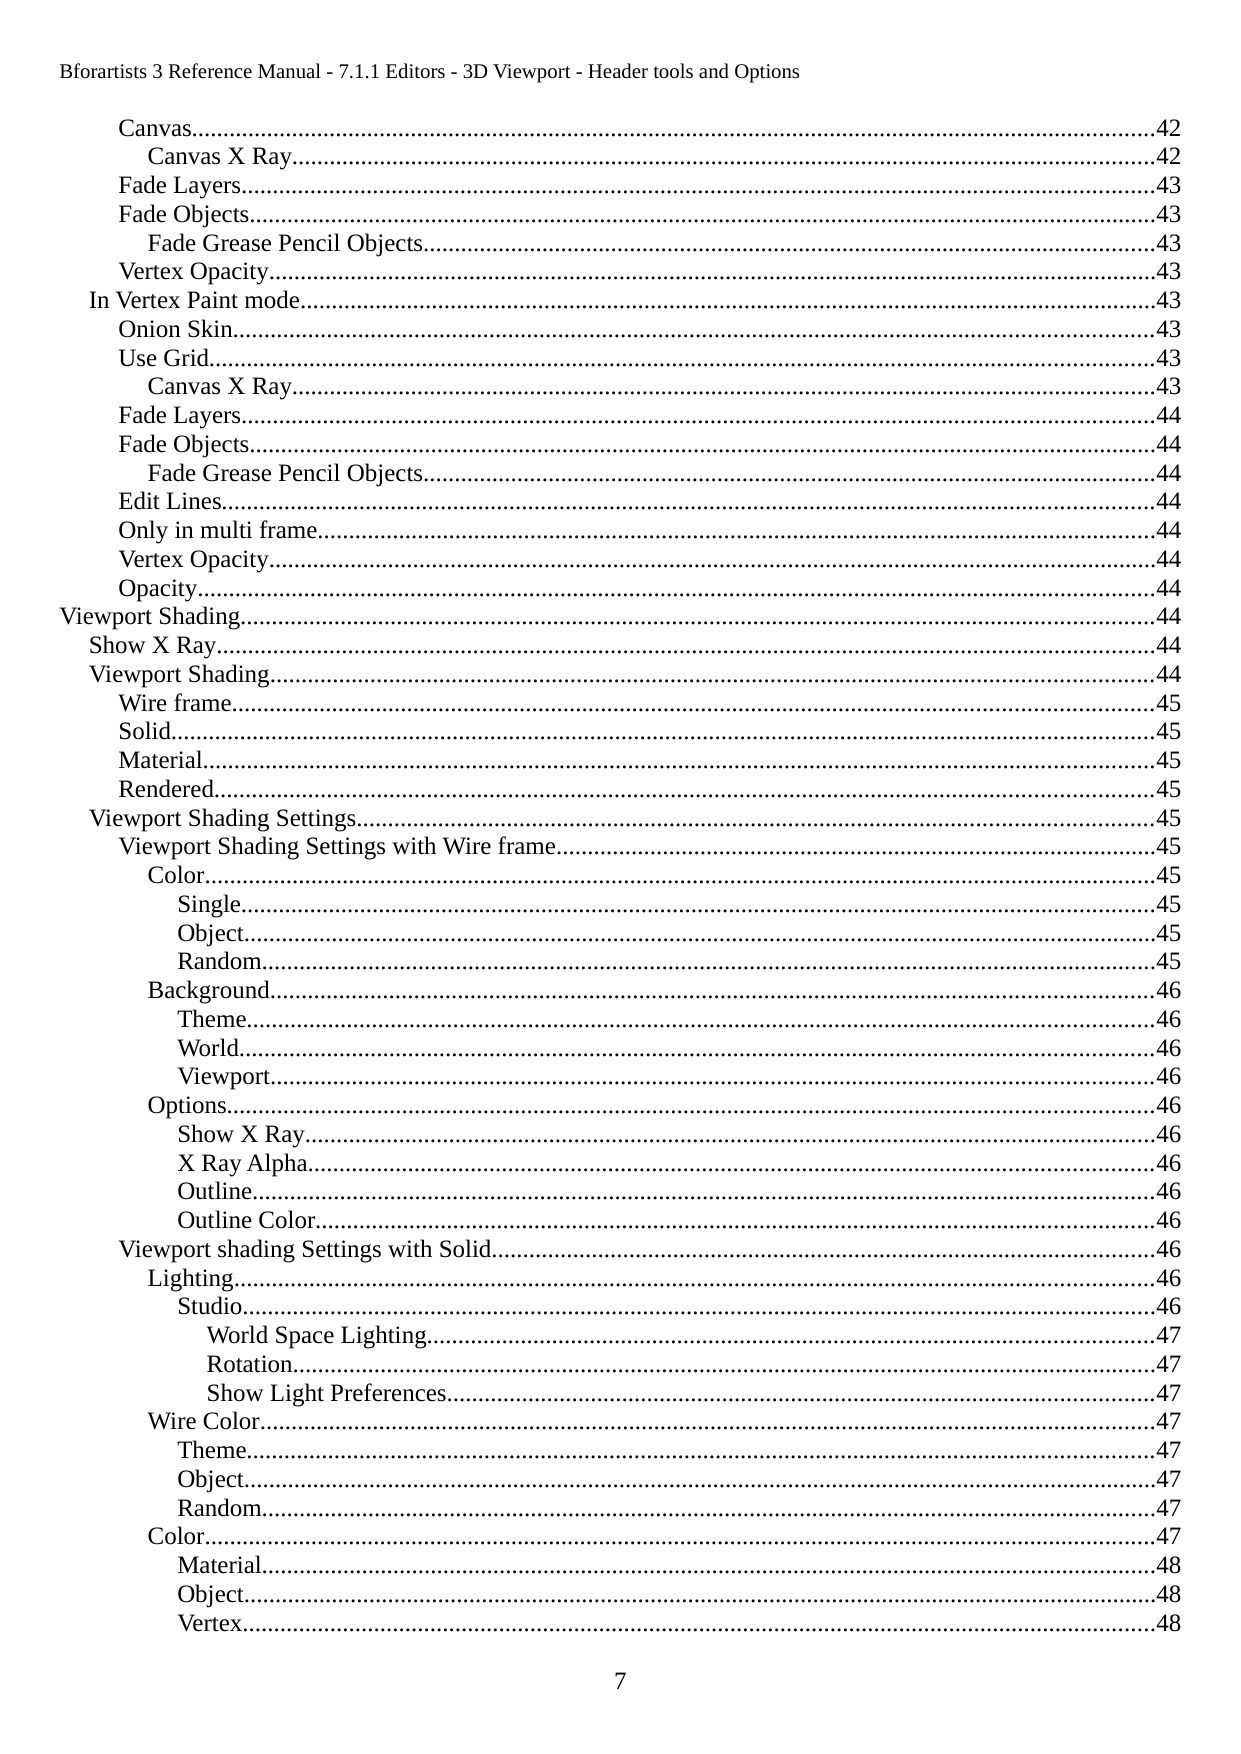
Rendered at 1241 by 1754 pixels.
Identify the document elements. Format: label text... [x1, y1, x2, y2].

text Viewport shading Settings with Solid 46 [118, 1234, 1181, 1263]
text Studio 46 [177, 1291, 1181, 1320]
text Object 45 [177, 918, 1181, 946]
text World 46 [177, 1033, 1181, 1061]
text Show X Ray 46 [177, 1119, 1181, 1148]
text Material 48 [177, 1550, 1181, 1579]
text Wire frame 45 [118, 688, 1181, 716]
text Use Grid 43 [118, 343, 1181, 371]
text Fade Layers 43 [118, 170, 1181, 199]
text Onion Skin 43 [118, 314, 1181, 343]
text Fade Objects 44 [118, 429, 1181, 458]
text Fade Layers 44 [118, 400, 1181, 429]
text Edit Lines 44 [118, 486, 1181, 515]
text Fade Grease Pencil Objects 44 [147, 458, 1181, 486]
text Canvas 42 [118, 113, 1181, 141]
text Canvas X Ray 43 [147, 371, 1181, 400]
text Wire Color 47 [147, 1406, 1181, 1435]
text Viewport Shading Settings 45 [88, 803, 1181, 831]
text In Vertex Paint mode 43 [88, 285, 1181, 314]
text Material 45 [118, 745, 1181, 774]
text Viewport 46 [177, 1061, 1181, 1090]
text Fade Objects 43 [118, 199, 1181, 228]
text Single 45 [177, 889, 1181, 918]
text Lighting 46 [147, 1263, 1181, 1291]
text Color 47 [147, 1521, 1181, 1550]
text Object 47 [177, 1464, 1181, 1493]
text Object 48 [177, 1579, 1181, 1608]
text Random 47 [177, 1493, 1181, 1521]
text Vertex 48 [177, 1608, 1181, 1636]
text Show Light Preferences 47 [206, 1378, 1181, 1406]
text Rendered 45 [118, 774, 1181, 803]
text Outline Color 46 [177, 1205, 1181, 1234]
text Vertex Opacity 43 [118, 256, 1181, 285]
text Rotation 47 [206, 1349, 1181, 1378]
text Options 46 [147, 1090, 1181, 1119]
text Random 45 [177, 946, 1181, 975]
text Vertex Opacity 44 [118, 544, 1181, 573]
text Show X Ray 44 [88, 630, 1181, 659]
text Viewport Shading Settings with Wire frame 45 [118, 831, 1181, 860]
text Color 45 [147, 860, 1181, 889]
text World Space Lighting 47 [206, 1320, 1181, 1349]
text Background 46 [147, 975, 1181, 1004]
text Opacity 44 [118, 573, 1181, 601]
text X Ray Alpha 46 [177, 1148, 1181, 1176]
text Theme 46 [177, 1004, 1181, 1033]
text Theme 47 [177, 1435, 1181, 1464]
text Viewport Shading 44 [88, 659, 1181, 688]
text Outline 46 [177, 1176, 1181, 1205]
text Canvas X Ray 42 [147, 141, 1181, 170]
text Solid 45 [118, 716, 1181, 745]
text Only in multi frame 44 [118, 515, 1181, 544]
text Fade Grease Pencil Objects 43 [147, 228, 1181, 256]
text Viewport Shading 44 [59, 601, 1181, 630]
